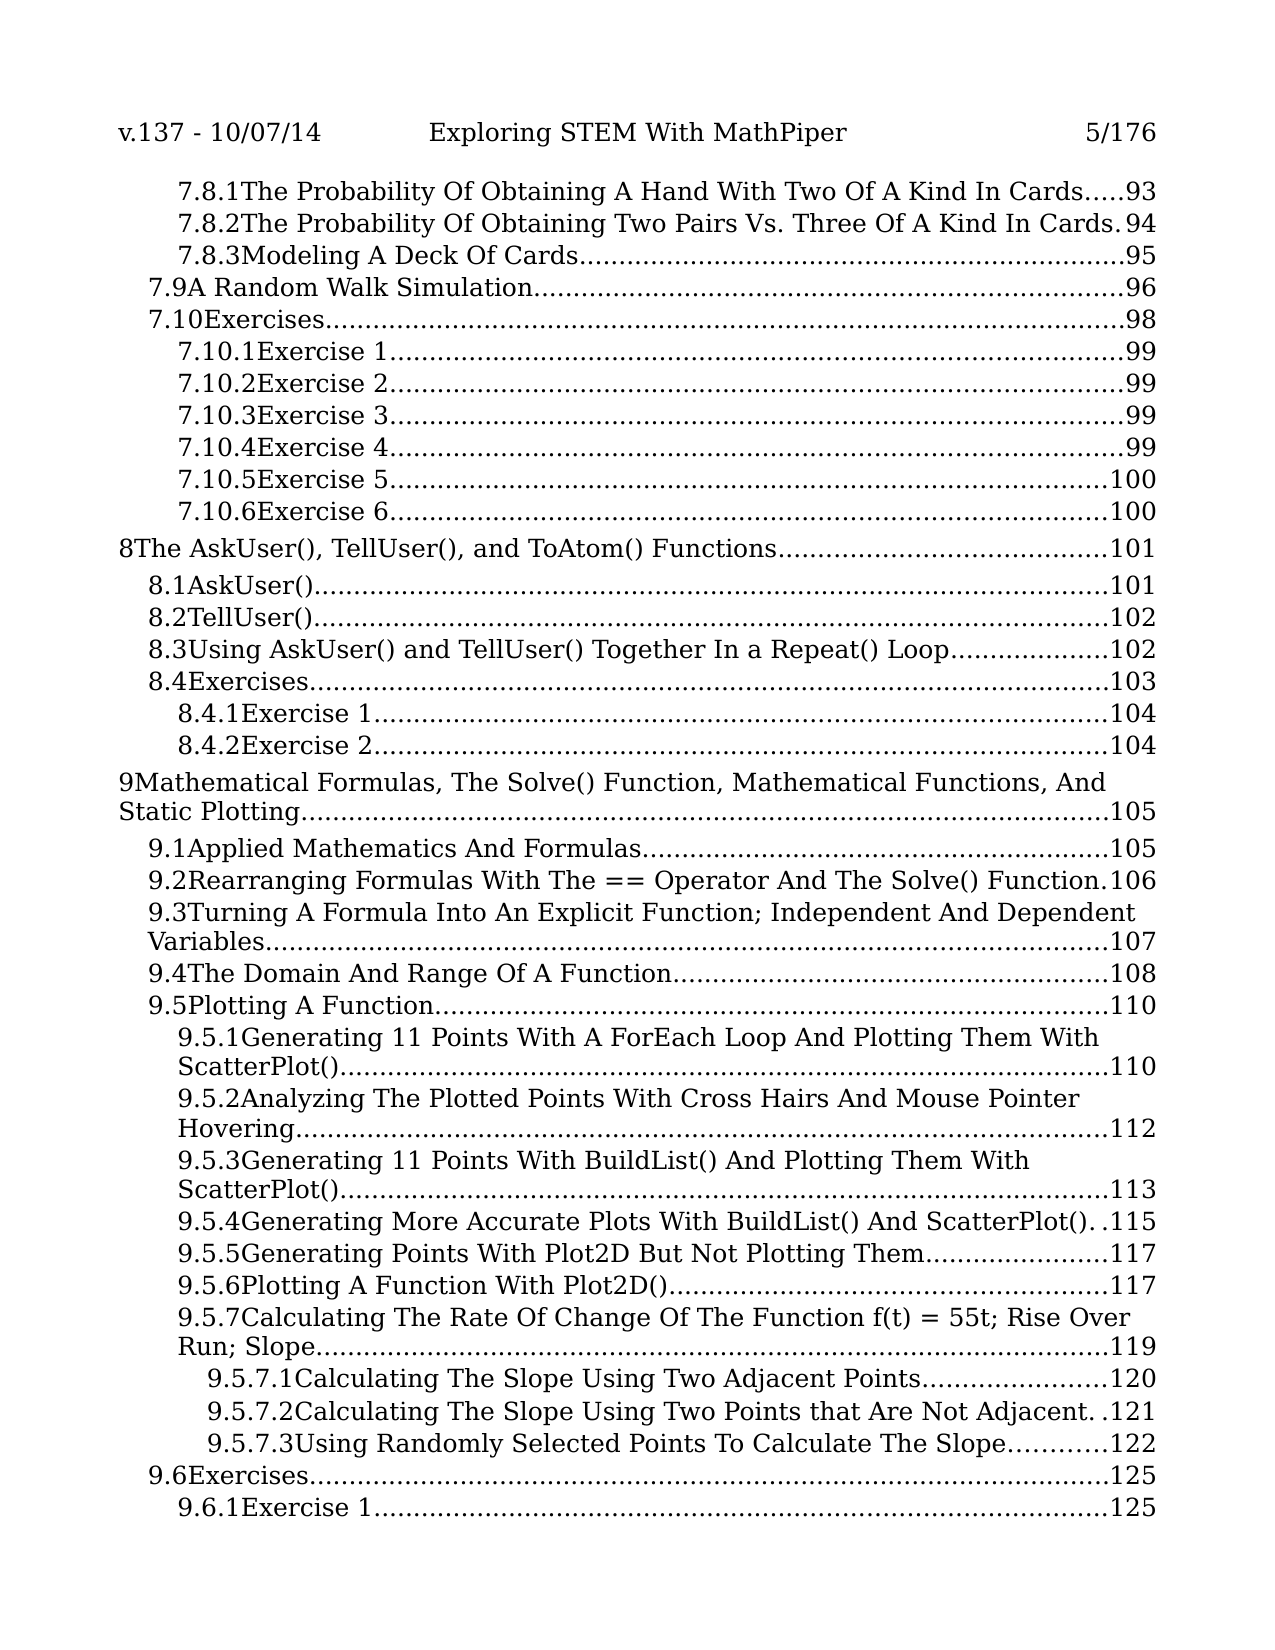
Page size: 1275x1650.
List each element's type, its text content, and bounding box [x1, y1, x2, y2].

text 9.5.7.1Calculating The Slope Using Two Adjacent Points 120 [207, 1365, 1157, 1394]
text 7.8.1The Probability Of Obtaining A Hand With Two Of A Kind In Cards 93 [177, 177, 1157, 206]
text 8.4.2Exercise 2 104 [177, 731, 1157, 761]
text 9.5.4Generating More Accurate Plots With BuildList() And ScatterPlot() 115 [177, 1207, 1157, 1236]
text 9.6Exercises 125 [148, 1461, 1157, 1490]
text 7.10.3Exercise 3 99 [177, 401, 1157, 431]
text 9.5.7.3Using Randomly Selected Points To Calculate The Slope 122 [207, 1429, 1157, 1458]
text 9.2Rearranging Formulas With The == Operator And The Solve() Function 106 [148, 866, 1157, 895]
text 7.9A Random Walk Simulation 96 [148, 273, 1157, 302]
text 7.10.6Exercise 6 100 [177, 498, 1157, 527]
text 8.4.1Exercise 1 104 [177, 699, 1157, 728]
text 9.5.3Generating 11 Points With BuildList() And Plotting Them With ScatterPlot() 113 [177, 1146, 1157, 1204]
text 9Mathematical Formulas, The Solve() Function, Mathematical Functions, And Static Plotting 105 [118, 768, 1157, 826]
text 8.3Using AskUser() and TellUser() Together In a Repeat() Loop 102 [148, 635, 1157, 664]
text 9.5.2Analyzing The Plotted Points With Cross Hairs And Mouse Pointer Hovering 112 [177, 1085, 1157, 1143]
text 7.8.3Modeling A Deck Of Cards 95 [177, 241, 1157, 270]
text 9.1Applied Mathematics And Formulas 105 [148, 834, 1157, 863]
text 8.1AskUser() 101 [148, 571, 1157, 600]
text 7.10.2Exercise 2 99 [177, 369, 1157, 398]
text 7.10Exercises 98 [148, 305, 1157, 334]
text 9.5.5Generating Points With Plot2D But Not Plotting Them 117 [177, 1239, 1157, 1268]
text 7.10.1Exercise 1 99 [177, 337, 1157, 366]
text 9.5.1Generating 11 Points With A ForEach Loop And Plotting Them With ScatterPlot() 110 [177, 1023, 1157, 1082]
text 8.2TellUser() 102 [148, 603, 1157, 632]
text 9.3Turning A Formula Into An Explicit Function; Independent And Dependent Variables 107 [148, 898, 1157, 956]
text 9.4The Domain And Range Of A Function 108 [148, 959, 1157, 988]
text 9.5Plotting A Function 110 [148, 991, 1157, 1021]
text 9.6.1Exercise 1 125 [177, 1493, 1157, 1522]
text 7.10.4Exercise 4 99 [177, 433, 1157, 463]
text 7.10.5Exercise 5 100 [177, 466, 1157, 495]
text 8The AskUser(), TellUser(), and ToAtom() Functions 101 [118, 534, 1157, 563]
text 9.5.6Plotting A Function With Plot2D() 117 [177, 1271, 1157, 1301]
text 9.5.7Calculating The Rate Of Change Of The Function f(t) = 55t; Rise Over Run; Slope 119 [177, 1303, 1157, 1362]
text 9.5.7.2Calculating The Slope Using Two Points that Are Not Adjacent 121 [207, 1397, 1157, 1426]
text 7.8.2The Probability Of Obtaining Two Pairs Vs. Three Of A Kind In Cards 94 [177, 209, 1157, 238]
text 8.4Exercises 103 [148, 667, 1157, 696]
